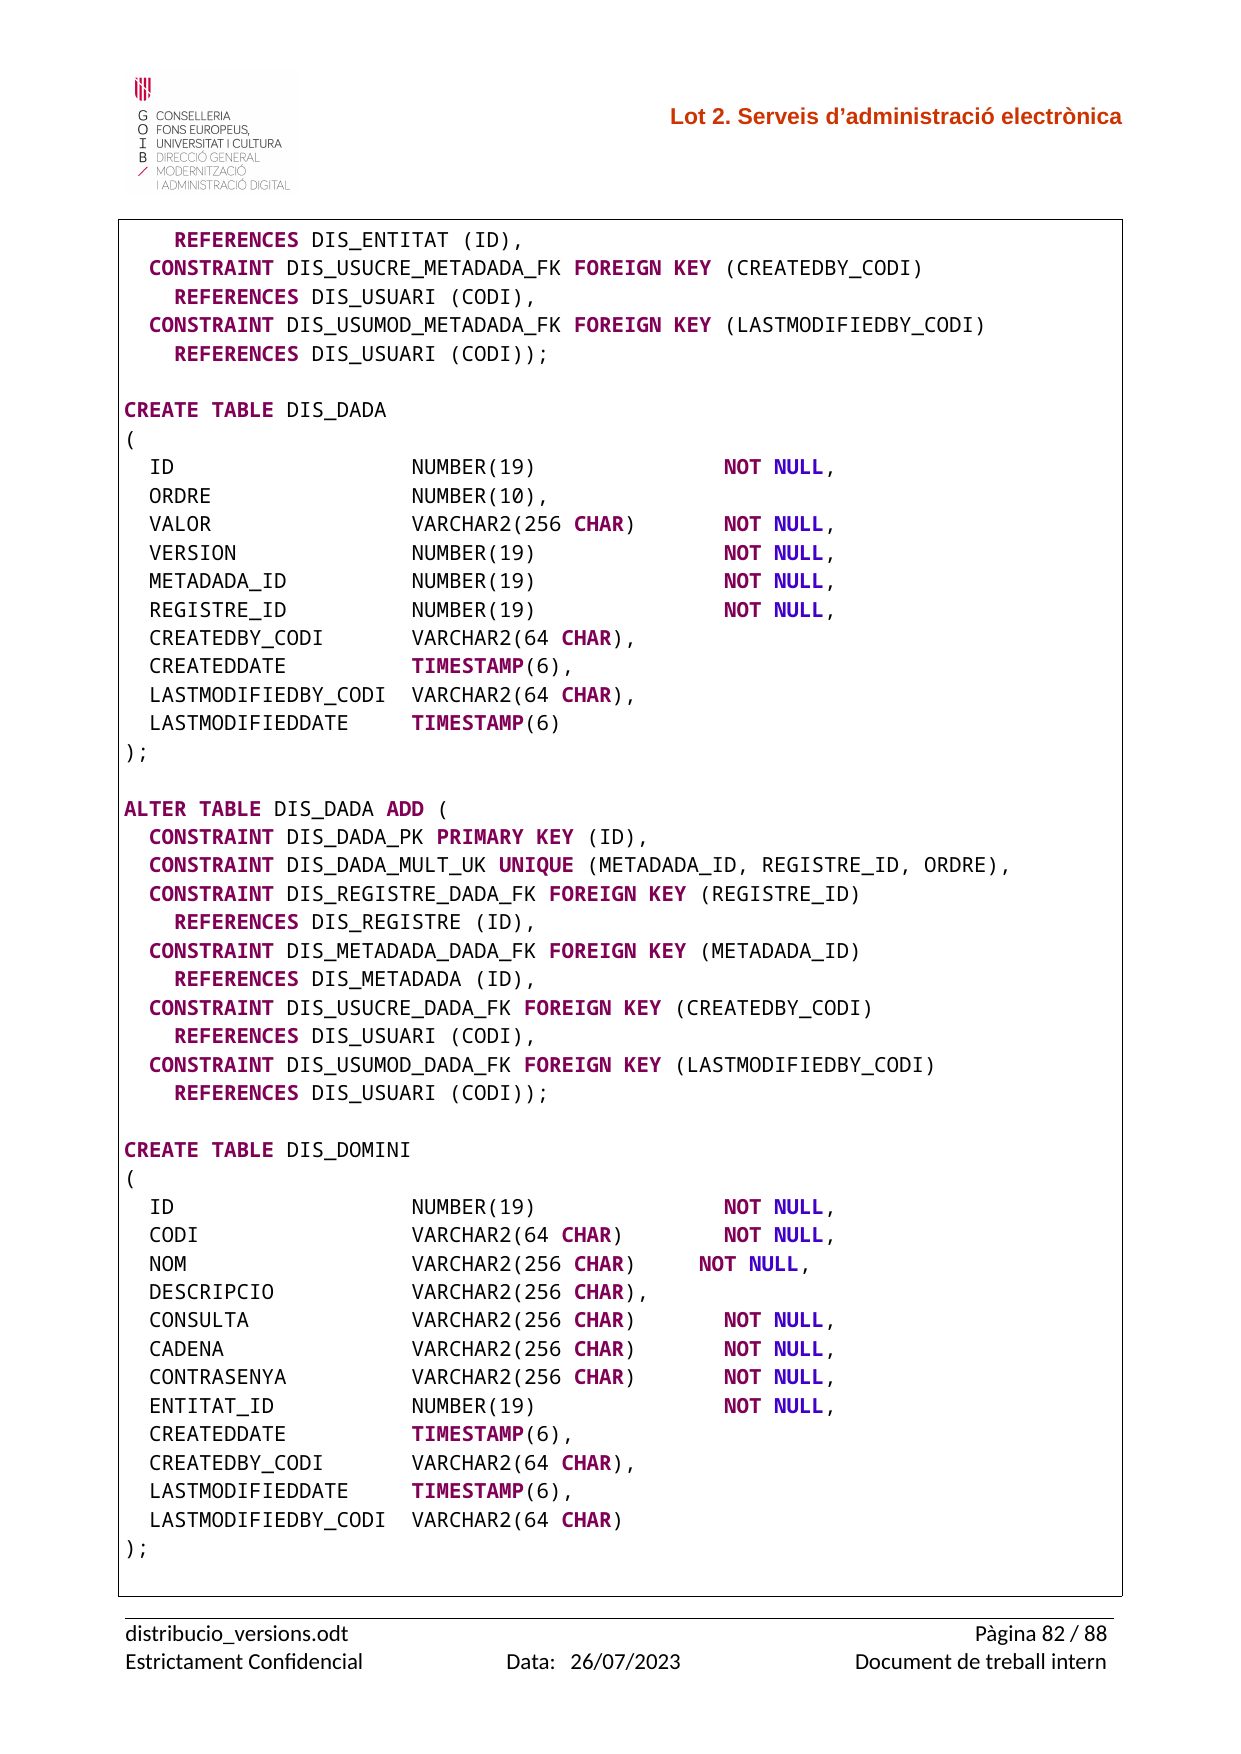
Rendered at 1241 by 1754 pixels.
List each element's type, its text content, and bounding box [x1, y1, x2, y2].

picture [126, 70, 299, 197]
table_header REFERENCES DIS_ENTITAT (ID), CONSTRAINT DIS_USUCRE_METADADA_FK FOREIGN KEY (CREATEDBY_CODI) REFERENCES DIS_USUARI (CODI), CONSTRAINT DIS_USUMOD_METADADA_FK FOREIGN KEY (LASTMODIFIEDBY_CODI) REFERENCES DIS_USUARI (CODI)); CREATE TABLE DIS_DADA ( ID NUMBER(19) NOT NULL, ORDRE NUMBER(10), VALOR VARCHAR2(256 CHAR) NOT NULL, VERSION NUMBER(19) NOT NULL, METADADA_ID NUMBER(19) NOT NULL, REGISTRE_ID NUMBER(19) NOT NULL, CREATEDBY_CODI VARCHAR2(64 CHAR), CREATEDDATE TIMESTAMP(6), LASTMODIFIEDBY_CODI VARCHAR2(64 CHAR), LASTMODIFIEDDATE TIMESTAMP(6) ); ALTER TABLE DIS_DADA ADD ( CONSTRAINT DIS_DADA_PK PRIMARY KEY (ID), CONSTRAINT DIS_DADA_MULT_UK UNIQUE (METADADA_ID, REGISTRE_ID, ORDRE), CONSTRAINT DIS_REGISTRE_DADA_FK FOREIGN KEY (REGISTRE_ID) REFERENCES DIS_REGISTRE (ID), CONSTRAINT DIS_METADADA_DADA_FK FOREIGN KEY (METADADA_ID) REFERENCES DIS_METADADA (ID), CONSTRAINT DIS_USUCRE_DADA_FK FOREIGN KEY (CREATEDBY_CODI) REFERENCES DIS_USUARI (CODI), CONSTRAINT DIS_USUMOD_DADA_FK FOREIGN KEY (LASTMODIFIEDBY_CODI) REFERENCES DIS_USUARI (CODI)); CREATE TABLE DIS_DOMINI ( ID NUMBER(19) NOT NULL, CODI VARCHAR2(64 CHAR) NOT NULL, NOM VARCHAR2(256 CHAR) NOT NULL, DESCRIPCIO VARCHAR2(256 CHAR), CONSULTA VARCHAR2(256 CHAR) NOT NULL, CADENA VARCHAR2(256 CHAR) NOT NULL, CONTRASENYA VARCHAR2(256 CHAR) NOT NULL, ENTITAT_ID NUMBER(19) NOT NULL, CREATEDDATE TIMESTAMP(6), CREATEDBY_CODI VARCHAR2(64 CHAR), LASTMODIFIEDDATE TIMESTAMP(6), LASTMODIFIEDBY_CODI VARCHAR2(64 CHAR) ); [119, 220, 1122, 1596]
